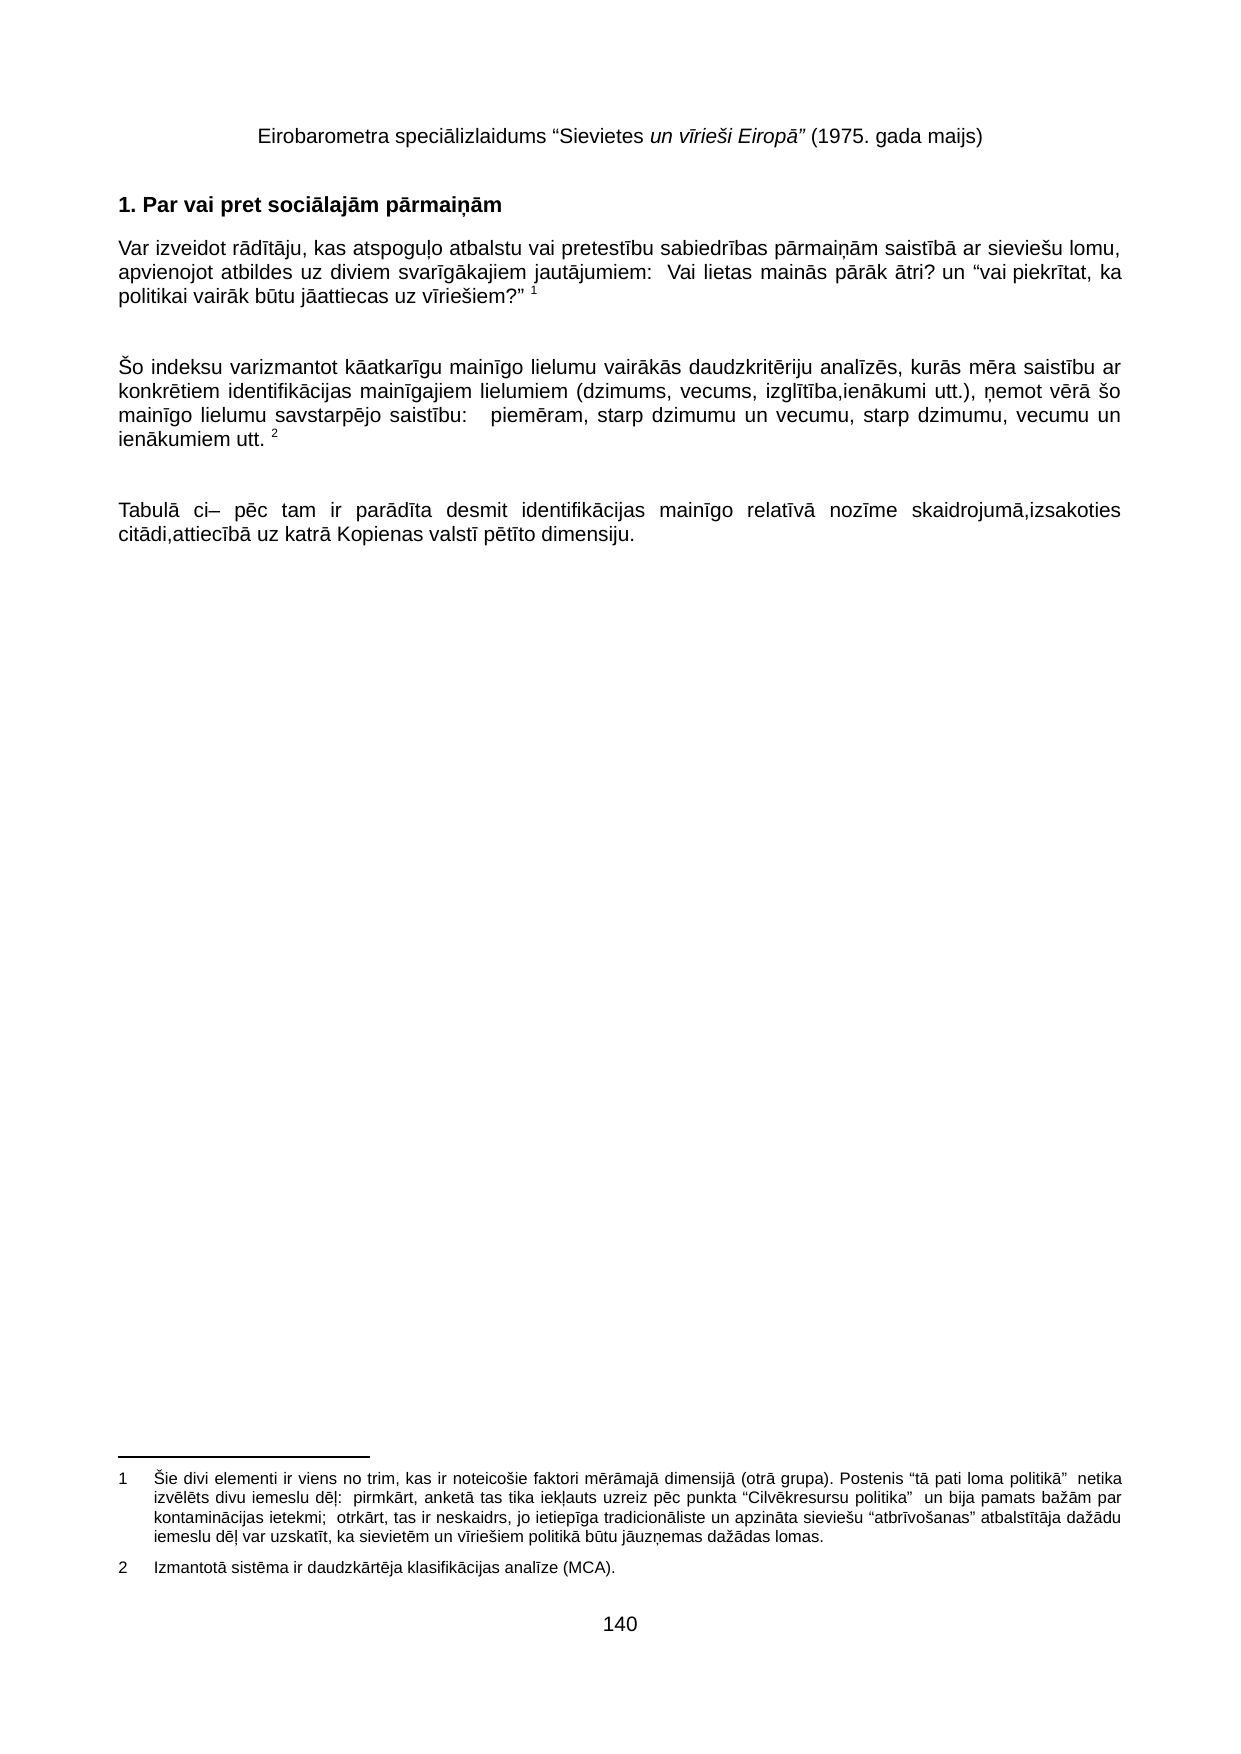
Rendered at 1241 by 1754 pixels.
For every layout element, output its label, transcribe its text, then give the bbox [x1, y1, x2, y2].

text Izmantotā sistēma ir daudzkārtēja klasifikācijas analīze (MCA). [118, 1557, 1122, 1577]
subtitle 1. Par vai pret sociālajām pārmaiņām [118, 192, 1122, 217]
text Šo indeksu varizmantot kāatkarīgu mainīgo lielumu vairākās daudzkritēriju analīzēs, kurās mēra saistību ar konkrētiem identifikācijas mainīgajiem lielumiem (dzimums, vecums, izglītība,ienākumi utt.), ņemot vērā šo mainīgo lielumu savstarpējo saistību: piemēram, starp dzimumu un vecumu, starp dzimumu, vecumu un ienākumiem utt. [118, 355, 1122, 451]
text Šie divi elementi ir viens no trim, kas ir noteicošie faktori mērāmajā dimensijā (otrā grupa). Postenis “tā pati loma politikā” netika izvēlēts divu iemeslu dēļ: pirmkārt, anketā tas tika iekļauts uzreiz pēc punkta “Cilvēkresursu politika” un bija pamats bažām par kontaminācijas ietekmi; otrkārt, tas ir neskaidrs, jo ietiepīga tradicionāliste un apzināta sieviešu “atbrīvošanas” atbalstītāja dažādu iemeslu dēļ var uzskatīt, ka sievietēm un vīriešiem politikā būtu jāuzņemas dažādas lomas. [118, 1469, 1122, 1546]
text Tabulā ci– pēc tam ir parādīta desmit identifikācijas mainīgo relatīvā nozīme skaidrojumā,izsakoties citādi,attiecībā uz katrā Kopienas valstī pētīto dimensiju. [118, 498, 1122, 546]
text Var izveidot rādītāju, kas atspoguļo atbalstu vai pretestību sabiedrības pārmaiņām saistībā ar sieviešu lomu, apvienojot atbildes uz diviem svarīgākajiem jautājumiem: Vai lietas mainās pārāk ātri? un “vai piekrītat, ka politikai vairāk būtu jāattiecas uz vīriešiem?” [118, 236, 1122, 307]
